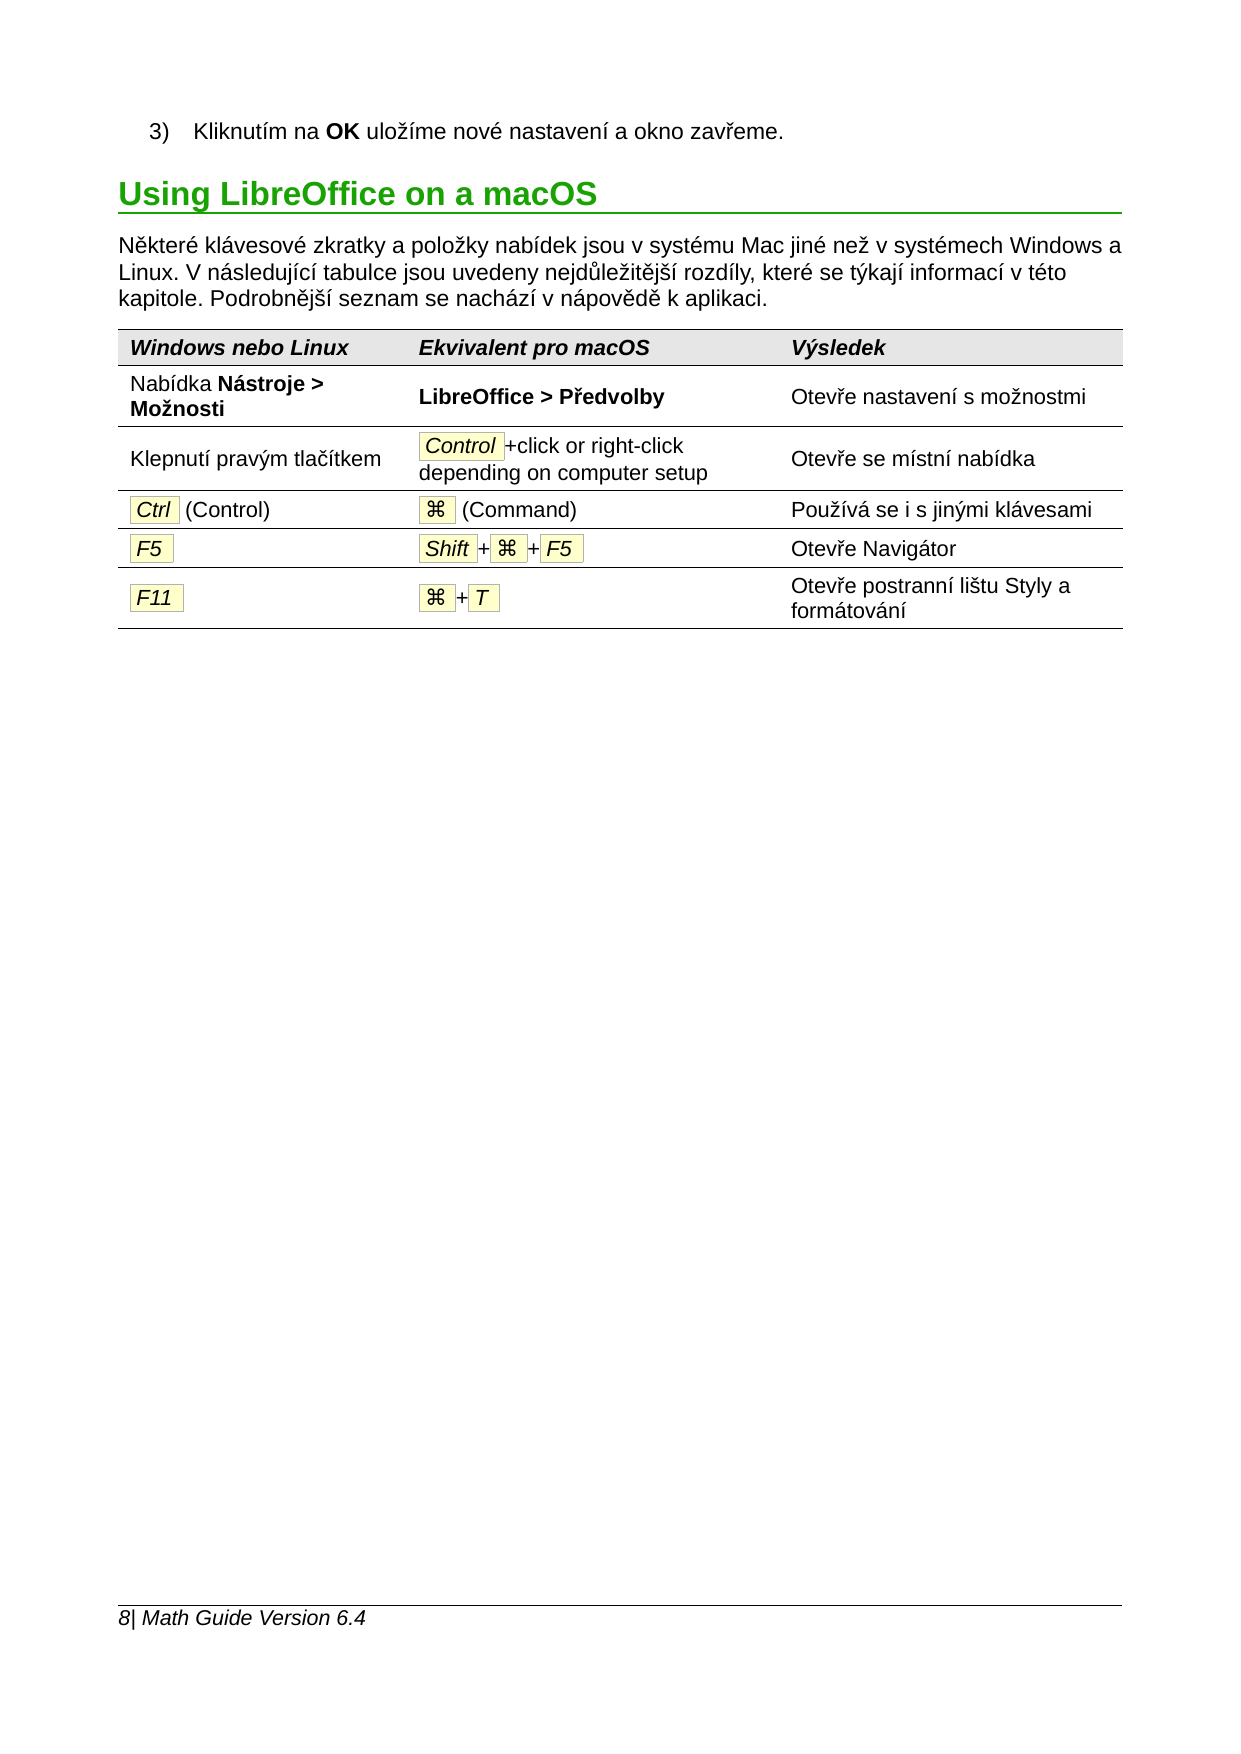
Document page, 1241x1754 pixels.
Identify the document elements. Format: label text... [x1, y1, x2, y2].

table_cell Otevře se místní nabídka [779, 427, 1123, 490]
table_cell ⌘ (Command) [407, 491, 779, 528]
table_header Ekvivalent pro macOS [407, 330, 779, 365]
table_cell Control+click or right-click depending on computer setup [407, 427, 779, 490]
table_cell ⌘+T [407, 568, 779, 628]
table_cell Ctrl (Control) [118, 491, 407, 528]
table_cell LibreOffice > Předvolby [407, 366, 779, 426]
table_cell Používá se i s jinými klávesami [779, 491, 1123, 528]
table_cell Nabídka Nástroje > Možnosti [118, 366, 407, 426]
list Kliknutím na OK uložíme nové nastavení a okno zavřeme. [169, 118, 1122, 144]
subtitle Using LibreOffice on a macOS [118, 174, 1122, 212]
table_cell Otevře Navigátor [779, 529, 1123, 567]
table_cell Otevře nastavení s možnostmi [779, 366, 1123, 426]
text Některé klávesové zkratky a položky nabídek jsou v systému Mac jiné než v systémech Windows a Linux. V následující tabulce jsou uvedeny nejdůležitější rozdíly, které se týkají informací v této kapitole. Podrobnější seznam se nachází v nápovědě k aplikaci. [118, 232, 1122, 311]
table_header Windows nebo Linux [118, 330, 407, 365]
table_cell Klepnutí pravým tlačítkem [118, 427, 407, 490]
table_header Výsledek [779, 330, 1123, 365]
table_cell F11 [118, 568, 407, 628]
table_cell F5 [118, 529, 407, 567]
table_cell Shift+⌘+F5 [407, 529, 779, 567]
table_cell Otevře postranní lištu Styly a formátování [779, 568, 1123, 628]
